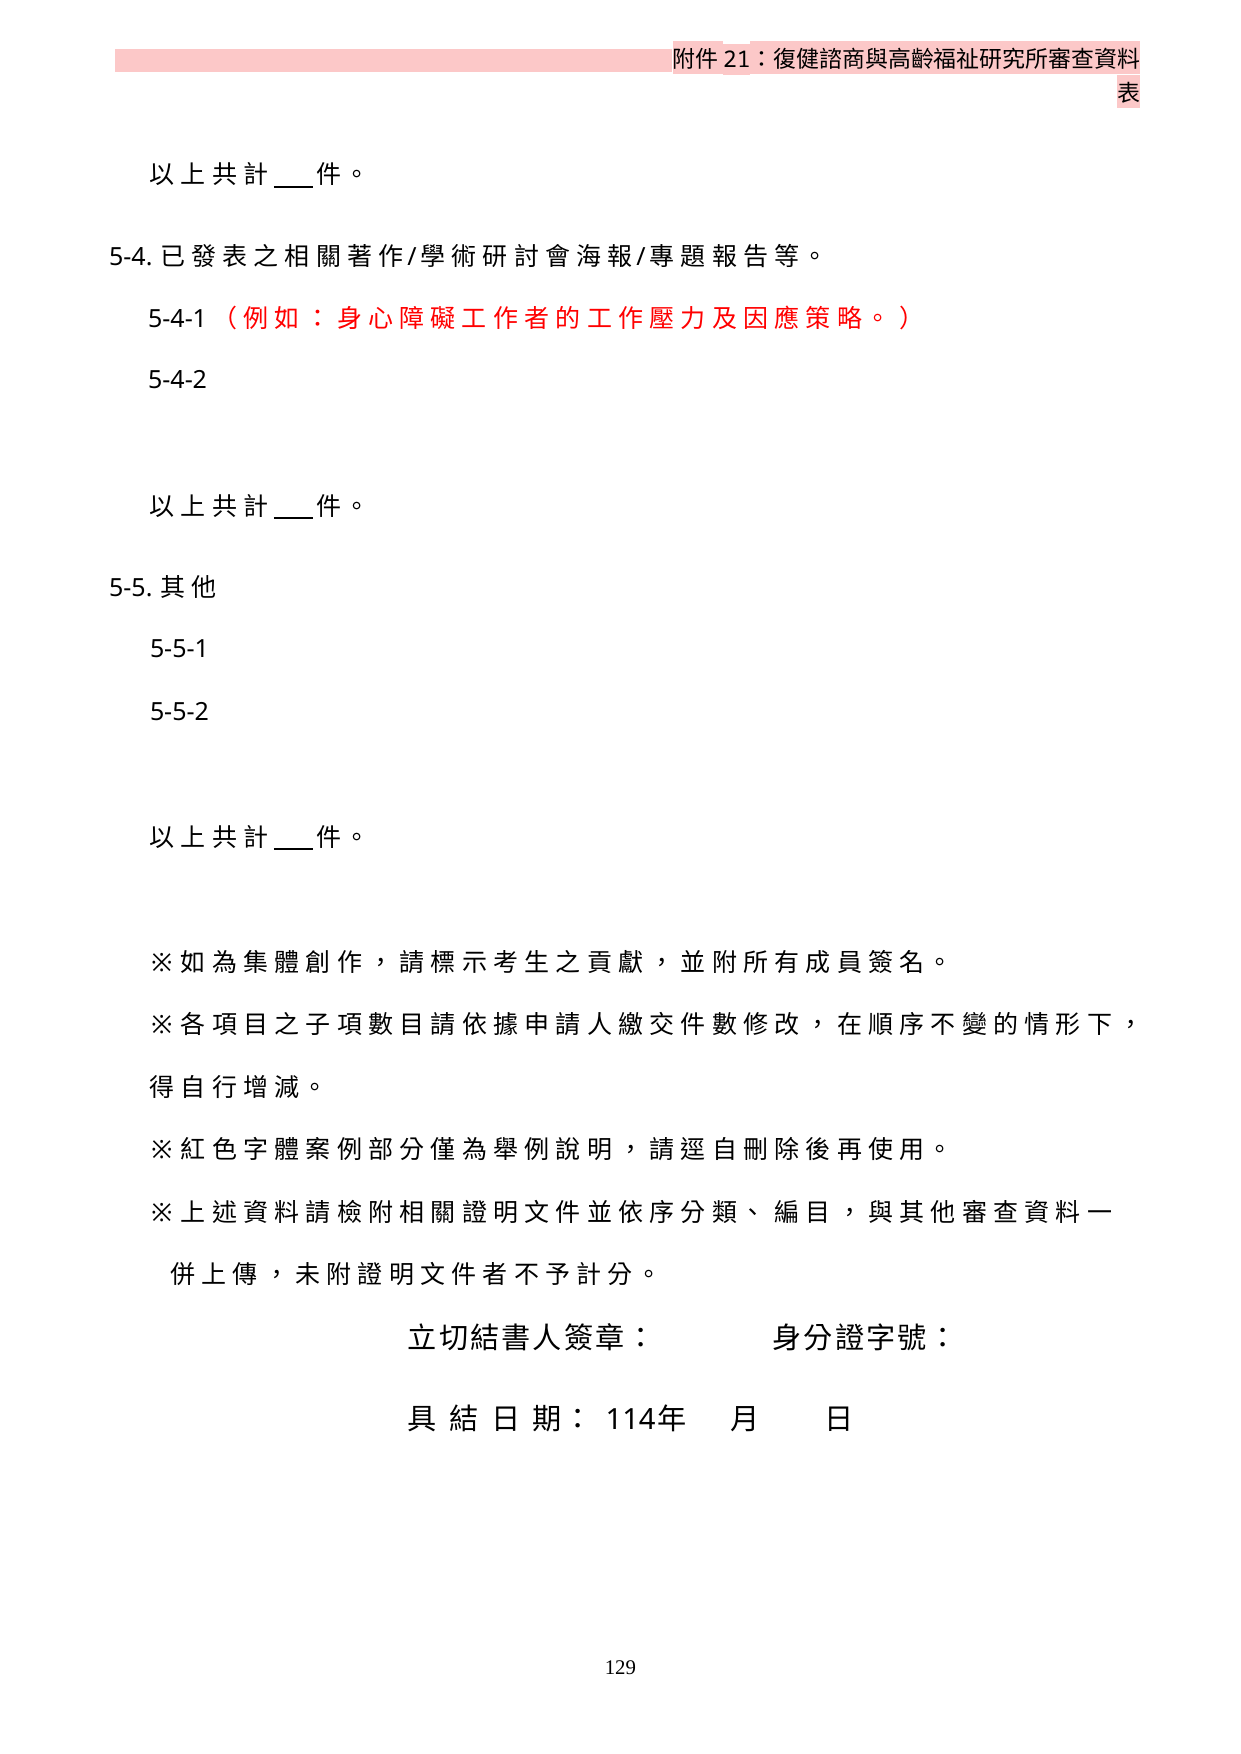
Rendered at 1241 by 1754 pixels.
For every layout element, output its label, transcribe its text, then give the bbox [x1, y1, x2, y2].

text 5-4-2 [138, 338, 1136, 400]
text ※各項目之子項數目請依據申請人繳交件數修改，在順序不變的情形下，得自行增減。 [138, 981, 1136, 1106]
text 具 結 日 期： 114年 月 日 [400, 1375, 1136, 1438]
text 5-4.已發表之相關著作/學術研討會海報/專題報告等。 [90, 213, 1136, 275]
text 5-5-1 [138, 606, 1136, 669]
text ※上述資料請檢附相關證明文件並依序分類、編目，與其他審查資料一併上傳，未附證明文件者不予計分。 [138, 1169, 1136, 1294]
text ※紅色字體案例部分僅為舉例說明，請逕自刪除後再使用。 [138, 1106, 1136, 1169]
text 以上共計 件。 [138, 794, 1136, 856]
text 立切結書人簽章： 身分證字號： [400, 1294, 1136, 1356]
text 以上共計 件。 [138, 463, 1136, 525]
text ※如為集體創作，請標示考生之貢獻，並附所有成員簽名。 [138, 919, 1136, 981]
text 以上共計 件。 [138, 131, 1136, 194]
text 5-5.其他 [90, 544, 1136, 606]
text 5-4-1（例如：身心障礙工作者的工作壓力及因應策略。） [138, 275, 1136, 338]
text 5-5-2 [138, 669, 1136, 731]
